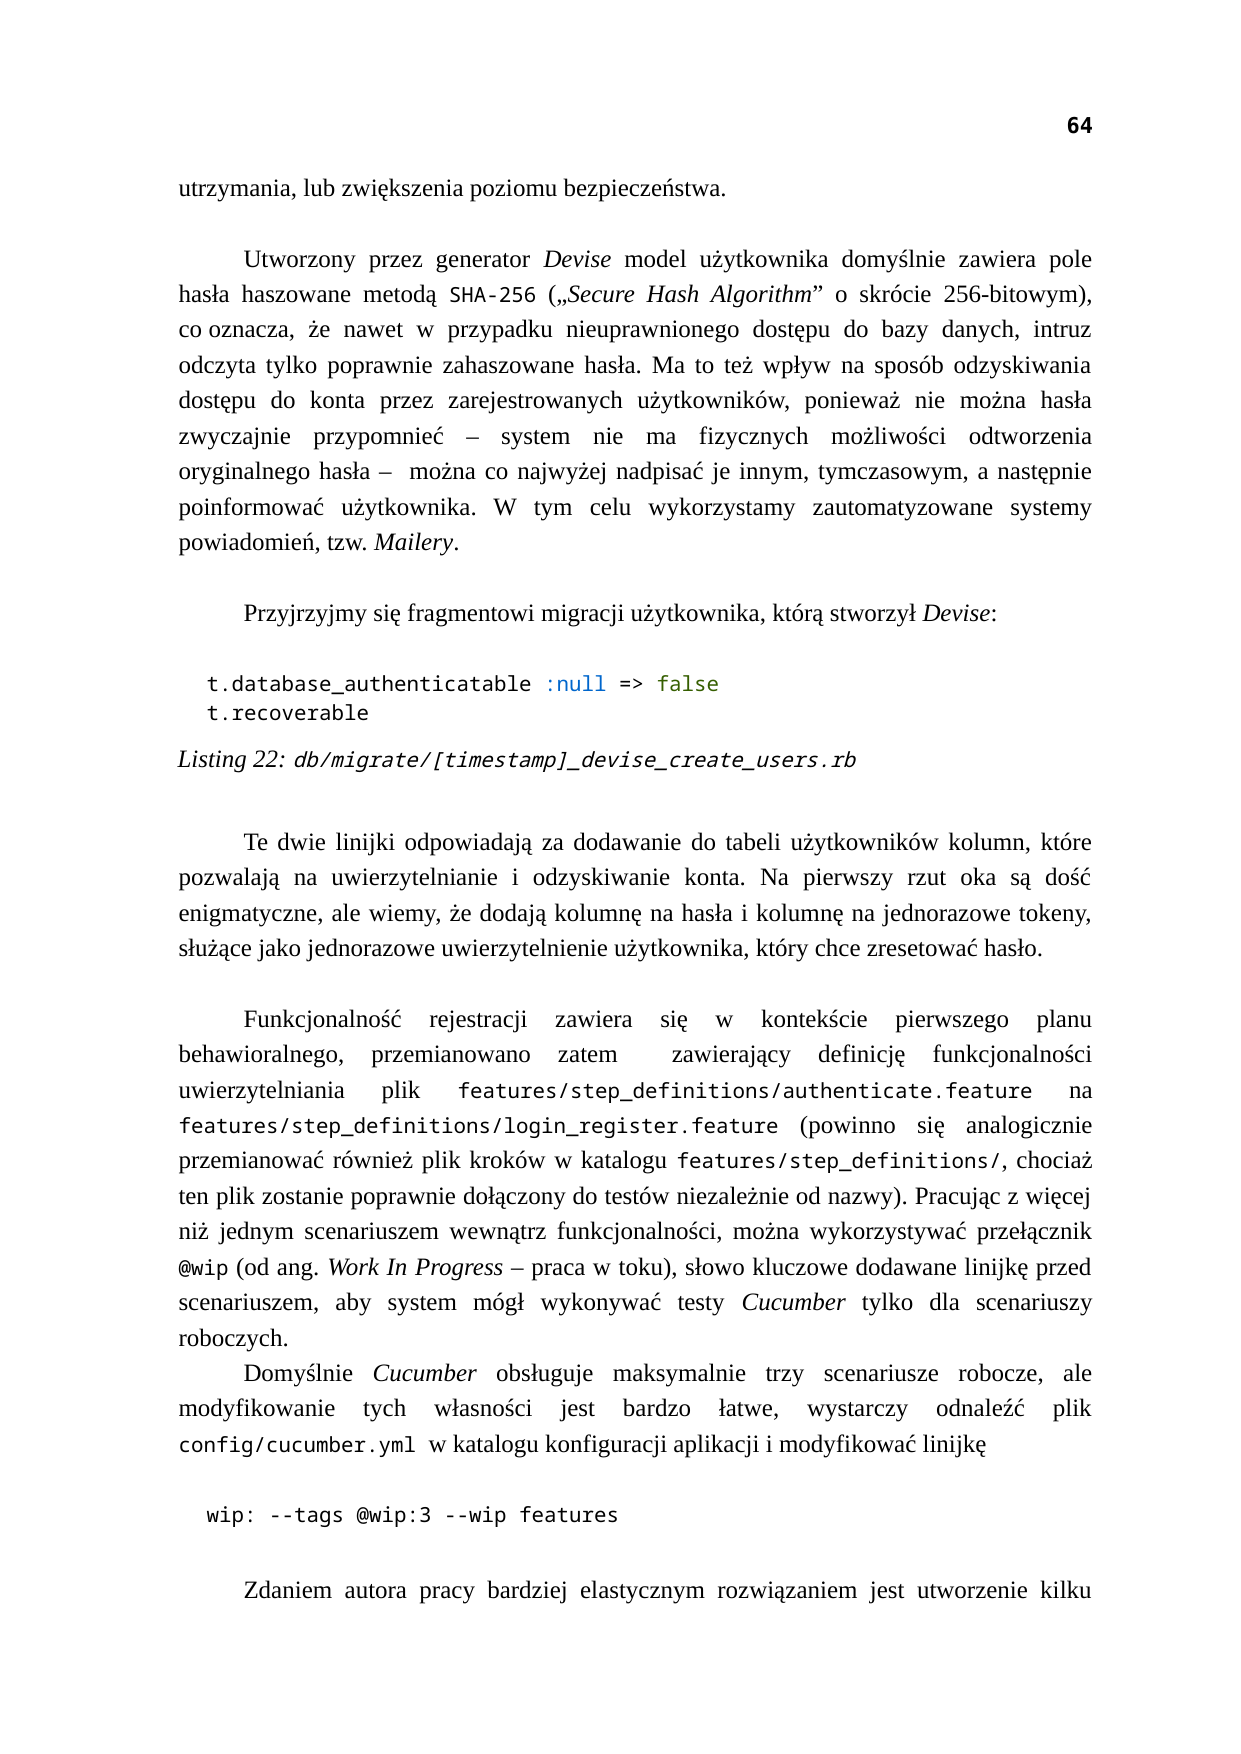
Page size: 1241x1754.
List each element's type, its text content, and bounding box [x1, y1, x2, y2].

text Utworzony przez generator Devise model użytkownika domyślnie zawiera pole hasła haszowane metodą SHA-256 („Secure Hash Algorithm” o skrócie 256-bitowym), co oznacza, że nawet w przypadku nieuprawnionego dostępu do bazy danych, intruz odczyta tylko poprawnie zahaszowane hasła. Ma to też wpływ na sposób odzyskiwania dostępu do konta przez zarejestrowanych użytkowników, ponieważ nie można hasła zwyczajnie przypomnieć – system nie ma fizycznych możliwości odtworzenia oryginalnego hasła – można co najwyżej nadpisać je innym, tymczasowym, a następnie poinformować użytkownika. W tym celu wykorzystamy zautomatyzowane systemy powiadomień, tzw. Mailery. [178, 239, 1093, 557]
table_header wip: --tags @wip:3 --wip features [177, 1495, 1093, 1535]
text Przyjrzyjmy się fragmentowi migracji użytkownika, którą stworzył Devise: [178, 593, 1093, 628]
text Zdaniem autora pracy bardziej elastycznym rozwiązaniem jest utworzenie kilku [178, 1570, 1093, 1606]
list Listing 22: db/migrate/[timestamp]_devise_create_users.rb [177, 744, 1093, 774]
text utrzymania, lub zwiększenia poziomu bezpieczeństwa. [178, 168, 1093, 203]
table_header t.database_authenticatable :null => false t.recoverable [177, 664, 1093, 732]
text Funkcjonalność rejestracji zawiera się w kontekście pierwszego planu behawioralnego, przemianowano zatem zawierający definicję funkcjonalności uwierzytelniania plik features/step_definitions/authenticate.feature na features/step_definitions/login_register.feature (powinno się analogicznie przemianować również plik kroków w katalogu features/step_definitions/, chociaż ten plik zostanie poprawnie dołączony do testów niezależnie od nazwy). Pracując z więcej niż jednym scenariuszem wewnątrz funkcjonalności, można wykorzystywać przełącznik @wip (od ang. Work In Progress – praca w toku), słowo kluczowe dodawane linijkę przed scenariuszem, aby system mógł wykonywać testy Cucumber tylko dla scenariuszy roboczych. [178, 999, 1093, 1353]
text Te dwie linijki odpowiadają za dodawanie do tabeli użytkowników kolumn, które pozwalają na uwierzytelnianie i odzyskiwanie konta. Na pierwszy rzut oka są dość enigmatyczne, ale wiemy, że dodają kolumnę na hasła i kolumnę na jednorazowe tokeny, służące jako jednorazowe uwierzytelnienie użytkownika, który chce zresetować hasło. [178, 822, 1093, 963]
text Domyślnie Cucumber obsługuje maksymalnie trzy scenariusze robocze, ale modyfikowanie tych własności jest bardzo łatwe, wystarczy odnaleźć plik config/cucumber.yml w katalogu konfiguracji aplikacji i modyfikować linijkę [178, 1353, 1093, 1459]
